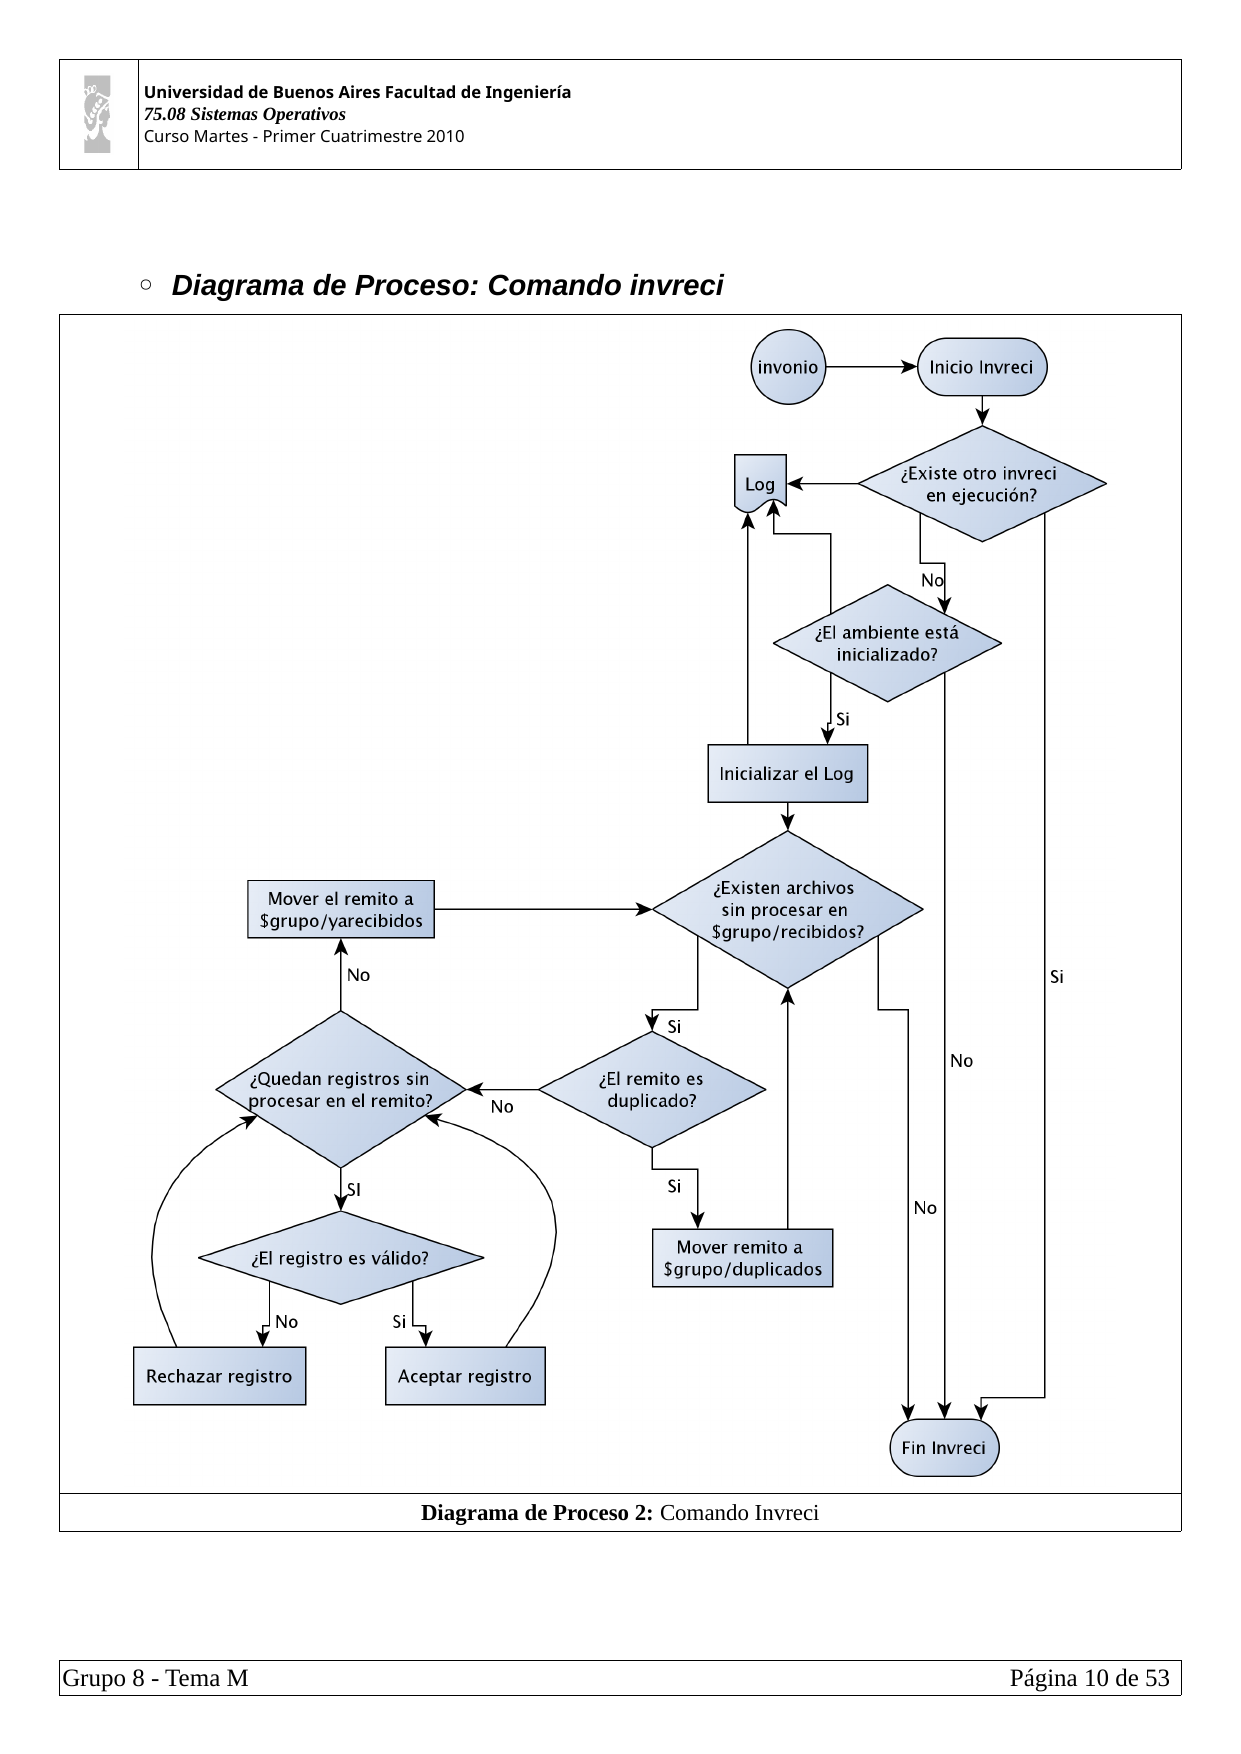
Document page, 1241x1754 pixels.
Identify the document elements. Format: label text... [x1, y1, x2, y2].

picture [83, 73, 114, 155]
picture [123, 319, 1117, 1487]
table_header [60, 315, 1181, 1493]
table_cell Diagrama de Proceso 2: Comando Invreci [60, 1494, 1181, 1531]
subtitle Diagrama de Proceso: Comando invreci [134, 268, 1181, 301]
